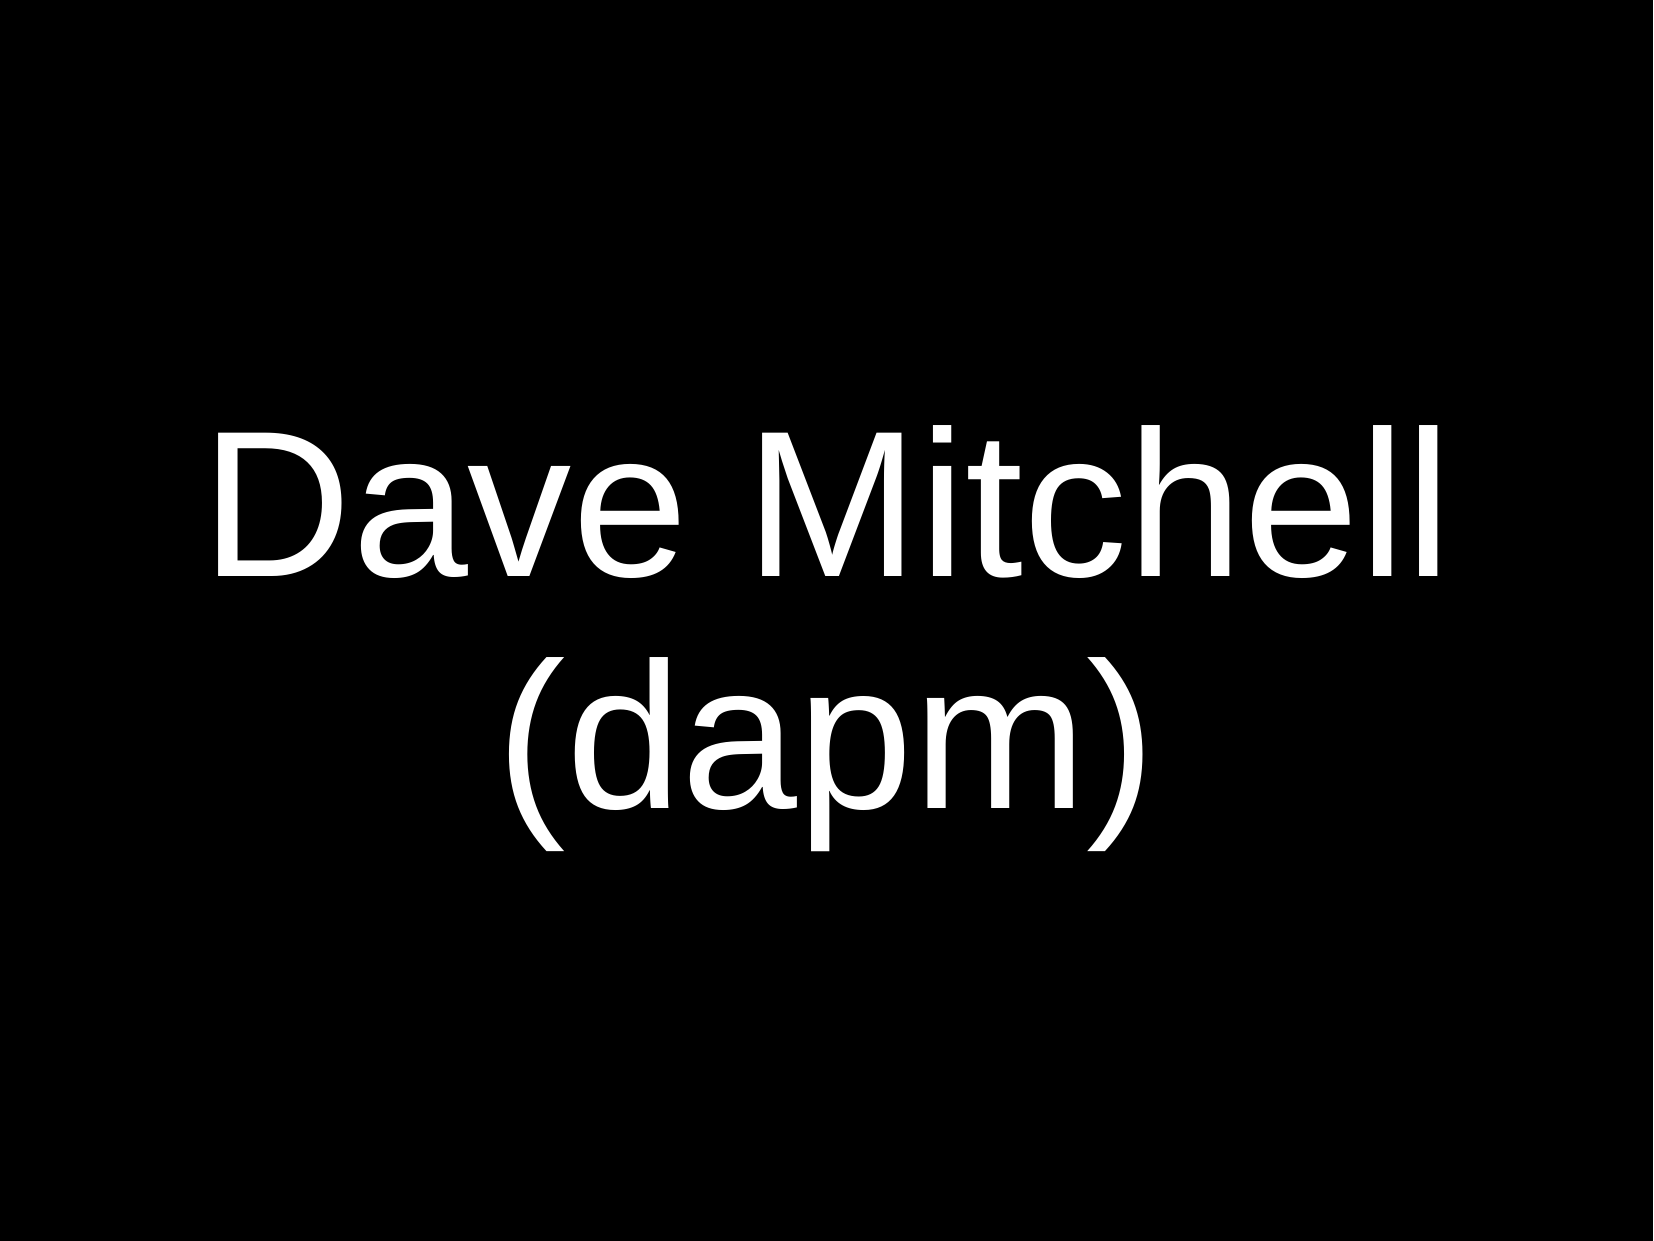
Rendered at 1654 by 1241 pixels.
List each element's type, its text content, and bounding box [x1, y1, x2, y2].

title Dave Mitchell (dapm) [82, 101, 1571, 1140]
